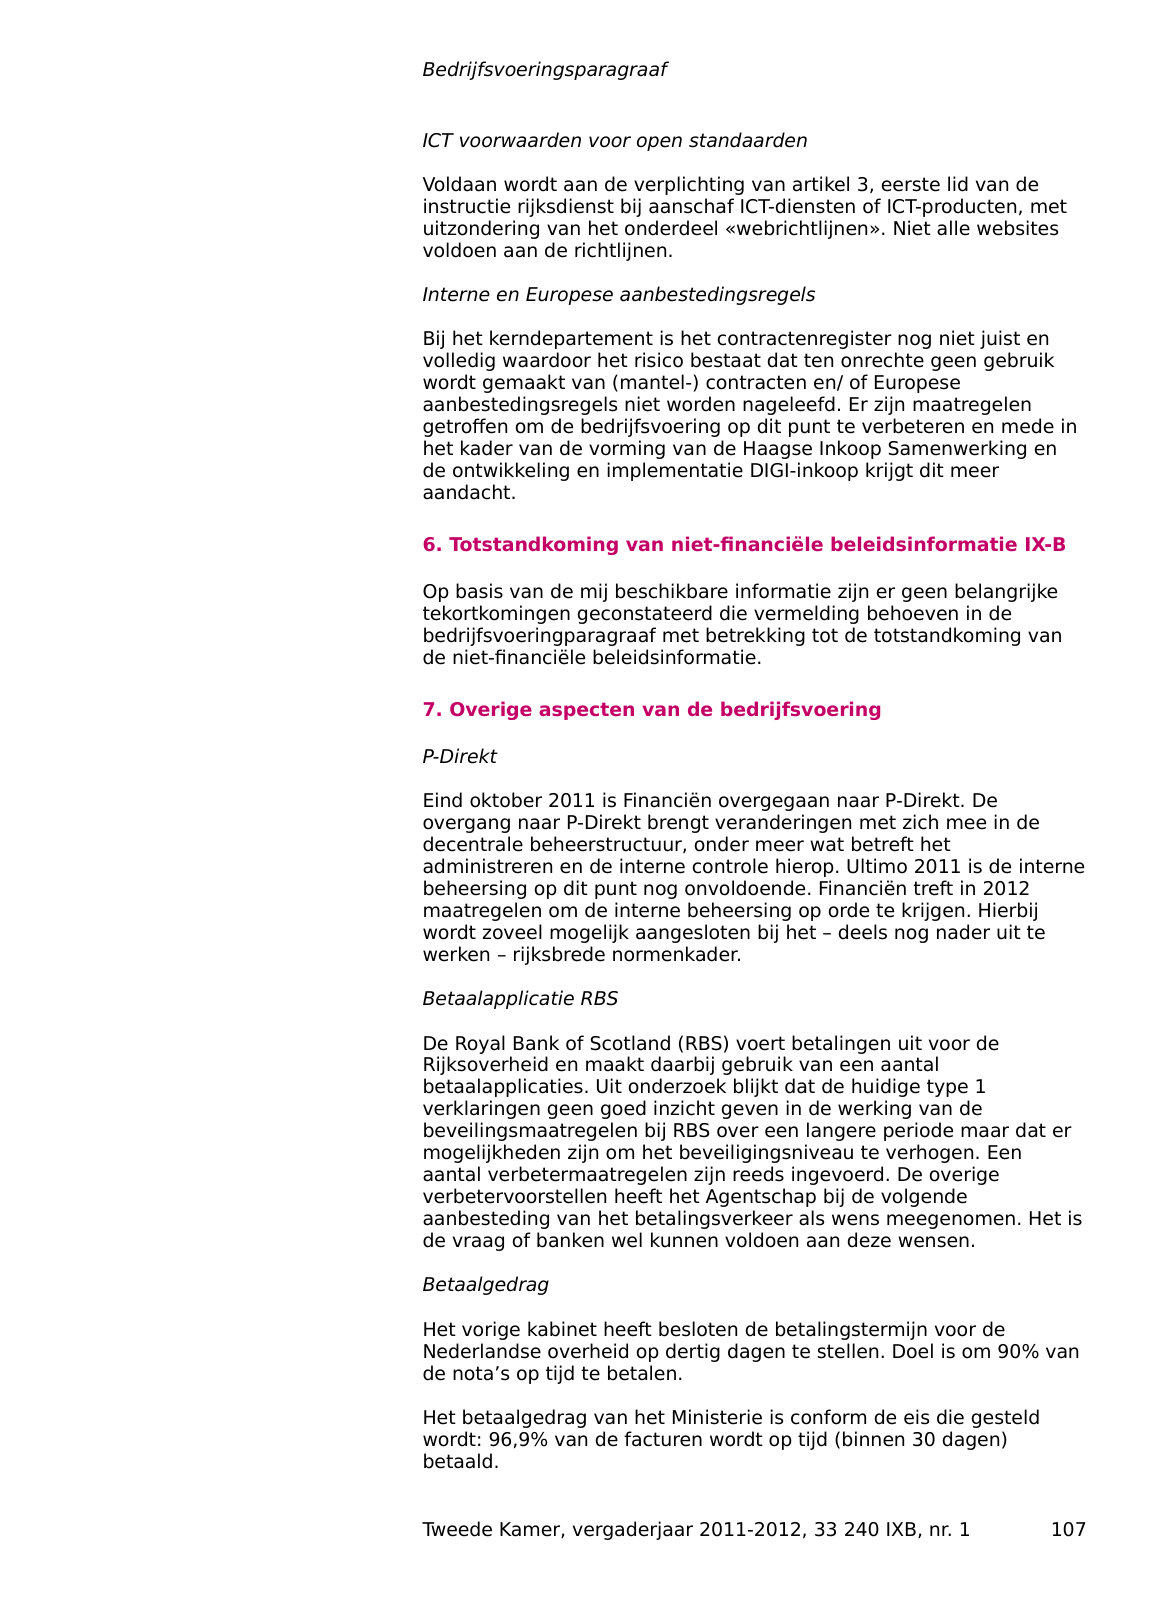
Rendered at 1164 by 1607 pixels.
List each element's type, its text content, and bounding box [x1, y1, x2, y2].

subtitle P-Direkt [422, 746, 1087, 768]
subtitle Betaalgedrag [422, 1274, 1087, 1296]
subtitle ICT voorwaarden voor open standaarden [422, 130, 1087, 152]
text Eind oktober 2011 is Financiën overgegaan naar P-Direkt. De overgang naar P-Direkt brengt veranderingen met zich mee in de decentrale beheerstructuur, onder meer wat betreft het administreren en de interne controle hierop. Ultimo 2011 is de interne beheersing op dit punt nog onvoldoende. Financiën treft in 2012 maatregelen om de interne beheersing op orde te krijgen. Hierbij wordt zoveel mogelijk aangesloten bij het – deels nog nader uit te werken – rijksbrede normenkader. [422, 790, 1087, 966]
text Het betaalgedrag van het Ministerie is conform de eis die gesteld wordt: 96,9% van de facturen wordt op tijd (binnen 30 dagen) betaald. [422, 1407, 1087, 1473]
subtitle 7. Overige aspecten van de bedrijfsvoering [422, 699, 1087, 721]
text Op basis van de mij beschikbare informatie zijn er geen belangrijke tekortkomingen geconstateerd die vermelding behoeven in de bedrijfsvoeringparagraaf met betrekking tot de totstandkoming van de niet-financiële beleidsinformatie. [422, 581, 1087, 669]
text Voldaan wordt aan de verplichting van artikel 3, eerste lid van de instructie rijksdienst bij aanschaf ICT-diensten of ICT-producten, met uitzondering van het onderdeel «webrichtlijnen». Niet alle websites voldoen aan de richtlijnen. [422, 174, 1087, 262]
subtitle Betaalapplicatie RBS [422, 988, 1087, 1010]
subtitle Interne en Europese aanbestedingsregels [422, 284, 1087, 306]
subtitle 6. Totstandkoming van niet-financiële beleidsinformatie IX-B [422, 534, 1087, 556]
text Bij het kerndepartement is het contractenregister nog niet juist en volledig waardoor het risico bestaat dat ten onrechte geen gebruik wordt gemaakt van (mantel-) contracten en/ of Europese aanbestedingsregels niet worden nageleefd. Er zijn maatregelen getroffen om de bedrijfsvoering op dit punt te verbeteren en mede in het kader van de vorming van de Haagse Inkoop Samenwerking en de ontwikkeling en implementatie DIGI-inkoop krijgt dit meer aandacht. [422, 328, 1087, 504]
text Het vorige kabinet heeft besloten de betalingstermijn voor de Nederlandse overheid op dertig dagen te stellen. Doel is om 90% van de nota’s op tijd te betalen. [422, 1318, 1087, 1384]
text De Royal Bank of Scotland (RBS) voert betalingen uit voor de Rijksoverheid en maakt daarbij gebruik van een aantal betaalapplicaties. Uit onderzoek blijkt dat de huidige type 1 verklaringen geen goed inzicht geven in de werking van de beveilingsmaatregelen bij RBS over een langere periode maar dat er mogelijkheden zijn om het beveiligingsniveau te verhogen. Een aantal verbetermaatregelen zijn reeds ingevoerd. De overige verbetervoorstellen heeft het Agentschap bij de volgende aanbesteding van het betalingsverkeer als wens meegenomen. Het is de vraag of banken wel kunnen voldoen aan deze wensen. [422, 1032, 1087, 1252]
